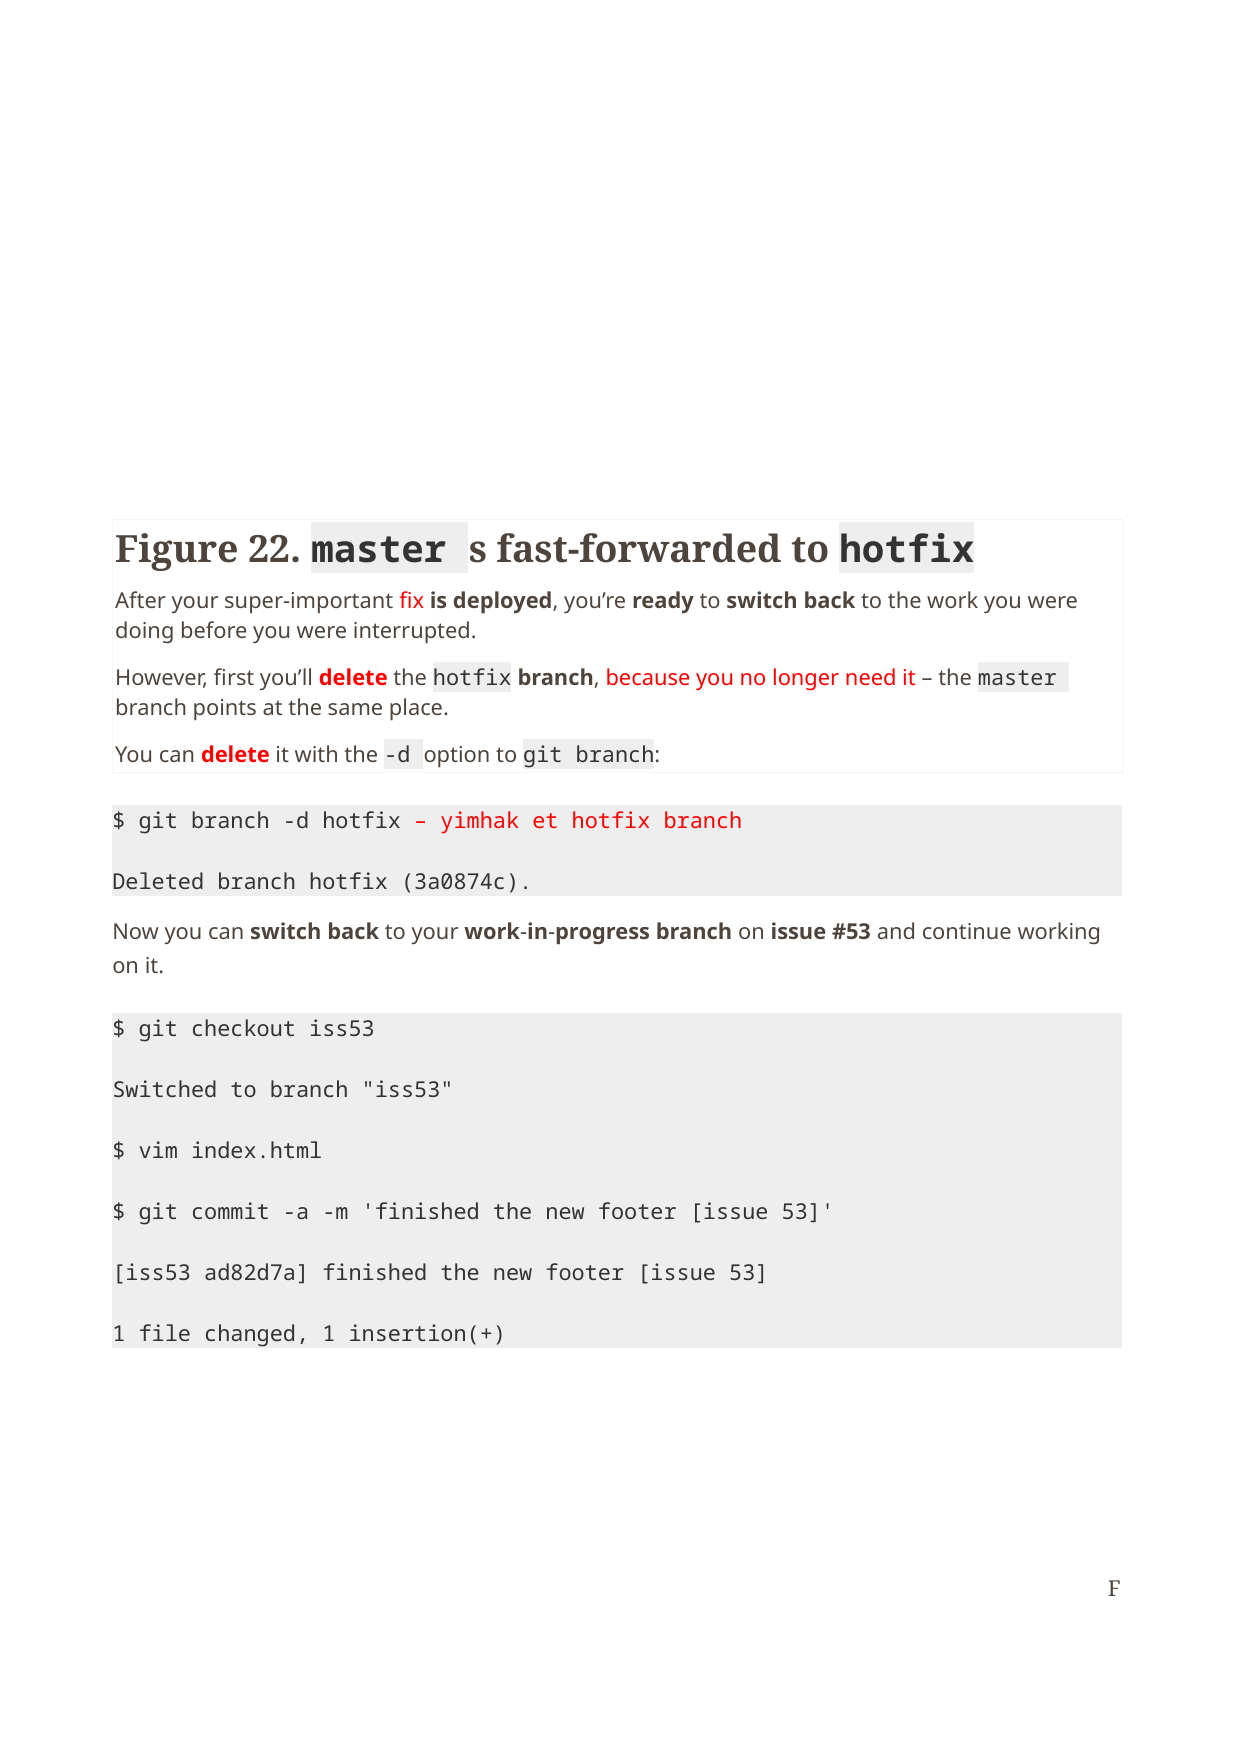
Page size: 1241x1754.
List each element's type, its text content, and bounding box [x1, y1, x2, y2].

text Figure 22. master s fast-forwarded to hotfix [113, 520, 1122, 573]
text Deleted branch hotfix (3a0874c). [112, 866, 1122, 896]
text $ git commit -a -m 'finished the new footer [issue 53]' [112, 1196, 1122, 1226]
text $ git checkout iss53 [112, 1013, 1122, 1042]
text You can delete it with the -d option to git branch: [113, 736, 1122, 772]
text $ git branch -d hotfix – yimhak et hotfix branch [112, 805, 1122, 834]
text $ vim index.html [112, 1135, 1122, 1164]
text 1 file changed, 1 insertion(+) [112, 1318, 1122, 1348]
text Now you can switch back to your work-in-progress branch on issue #53 and continue working on it. [112, 911, 1122, 980]
text However, first you’ll delete the hotfix branch, because you no longer need it – the master branch points at the same place. [113, 659, 1122, 722]
text [iss53 ad82d7a] finished the new footer [issue 53] [112, 1257, 1122, 1287]
text F [112, 1363, 1122, 1603]
text After your super-important fix is deployed, you’re ready to switch back to the work you were doing before you were interrupted. [113, 582, 1122, 645]
text Switched to branch "iss53" [112, 1074, 1122, 1103]
